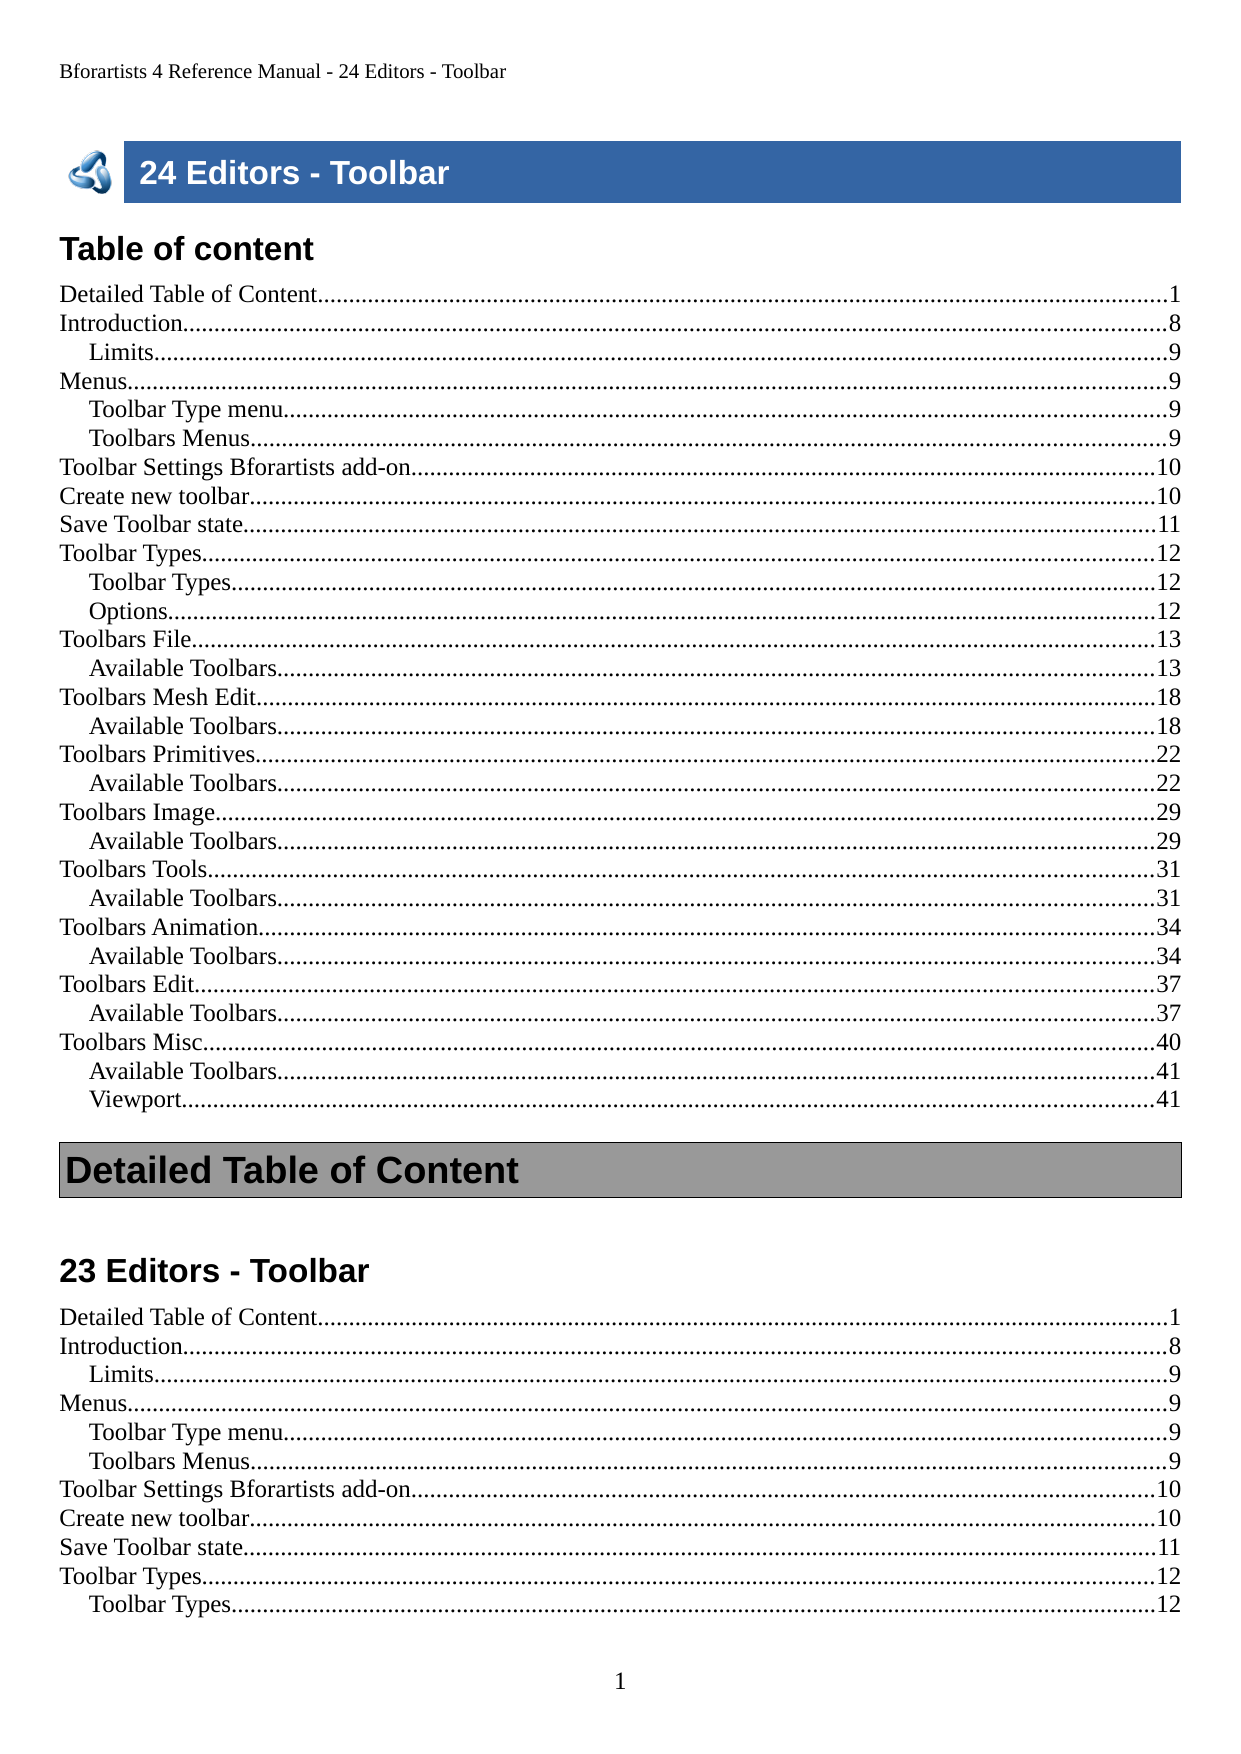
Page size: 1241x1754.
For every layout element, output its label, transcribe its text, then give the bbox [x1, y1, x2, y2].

text Available Toolbars 37 [88, 998, 1181, 1027]
text Options 12 [88, 596, 1181, 624]
text Toolbar Types 12 [59, 1561, 1181, 1589]
text Available Toolbars 13 [88, 653, 1181, 682]
text Menus 9 [59, 1388, 1181, 1417]
table_header Detailed Table of Content [60, 1143, 1181, 1197]
subtitle Table of content [59, 228, 1181, 267]
text Toolbars Mesh Edit 18 [59, 682, 1181, 711]
text Detailed Table of Content 1 [59, 279, 1181, 308]
text Introduction 8 [59, 308, 1181, 337]
text Toolbars Primitives 22 [59, 739, 1181, 768]
text Toolbars Edit 37 [59, 969, 1181, 998]
text Available Toolbars 31 [88, 883, 1181, 912]
text Limits 9 [88, 337, 1181, 366]
text Available Toolbars 41 [88, 1056, 1181, 1084]
text Create new toolbar 10 [59, 1503, 1181, 1532]
text Toolbar Types 12 [88, 1589, 1181, 1618]
text Save Toolbar state 11 [59, 509, 1181, 538]
text Toolbar Type menu 9 [88, 1417, 1181, 1446]
table_header 24 Editors - Toolbar [124, 141, 1181, 203]
text Toolbars File 13 [59, 624, 1181, 653]
text Menus 9 [59, 366, 1181, 394]
text Introduction 8 [59, 1331, 1181, 1359]
text Toolbars Misc 40 [59, 1027, 1181, 1056]
subtitle 23 Editors - Toolbar [59, 1251, 1181, 1289]
text Toolbars Menus 9 [88, 423, 1181, 452]
text Toolbars Tools 31 [59, 854, 1181, 883]
table_header [59, 141, 124, 203]
text Toolbar Settings Bforartists add-on 10 [59, 452, 1181, 481]
text Toolbar Settings Bforartists add-on 10 [59, 1474, 1181, 1503]
text Toolbars Image 29 [59, 797, 1181, 826]
text Toolbar Types 12 [88, 567, 1181, 596]
text Toolbar Types 12 [59, 538, 1181, 567]
text Create new toolbar 10 [59, 481, 1181, 509]
text Save Toolbar state 11 [59, 1532, 1181, 1561]
text Limits 9 [88, 1359, 1181, 1388]
text Toolbars Menus 9 [88, 1446, 1181, 1474]
text Available Toolbars 18 [88, 711, 1181, 739]
picture [65, 147, 114, 197]
text Viewport 41 [88, 1084, 1181, 1113]
text Toolbar Type menu 9 [88, 394, 1181, 423]
text Toolbars Animation 34 [59, 912, 1181, 941]
text Available Toolbars 34 [88, 941, 1181, 969]
text Detailed Table of Content 1 [59, 1302, 1181, 1331]
text Available Toolbars 29 [88, 826, 1181, 854]
text Available Toolbars 22 [88, 768, 1181, 797]
